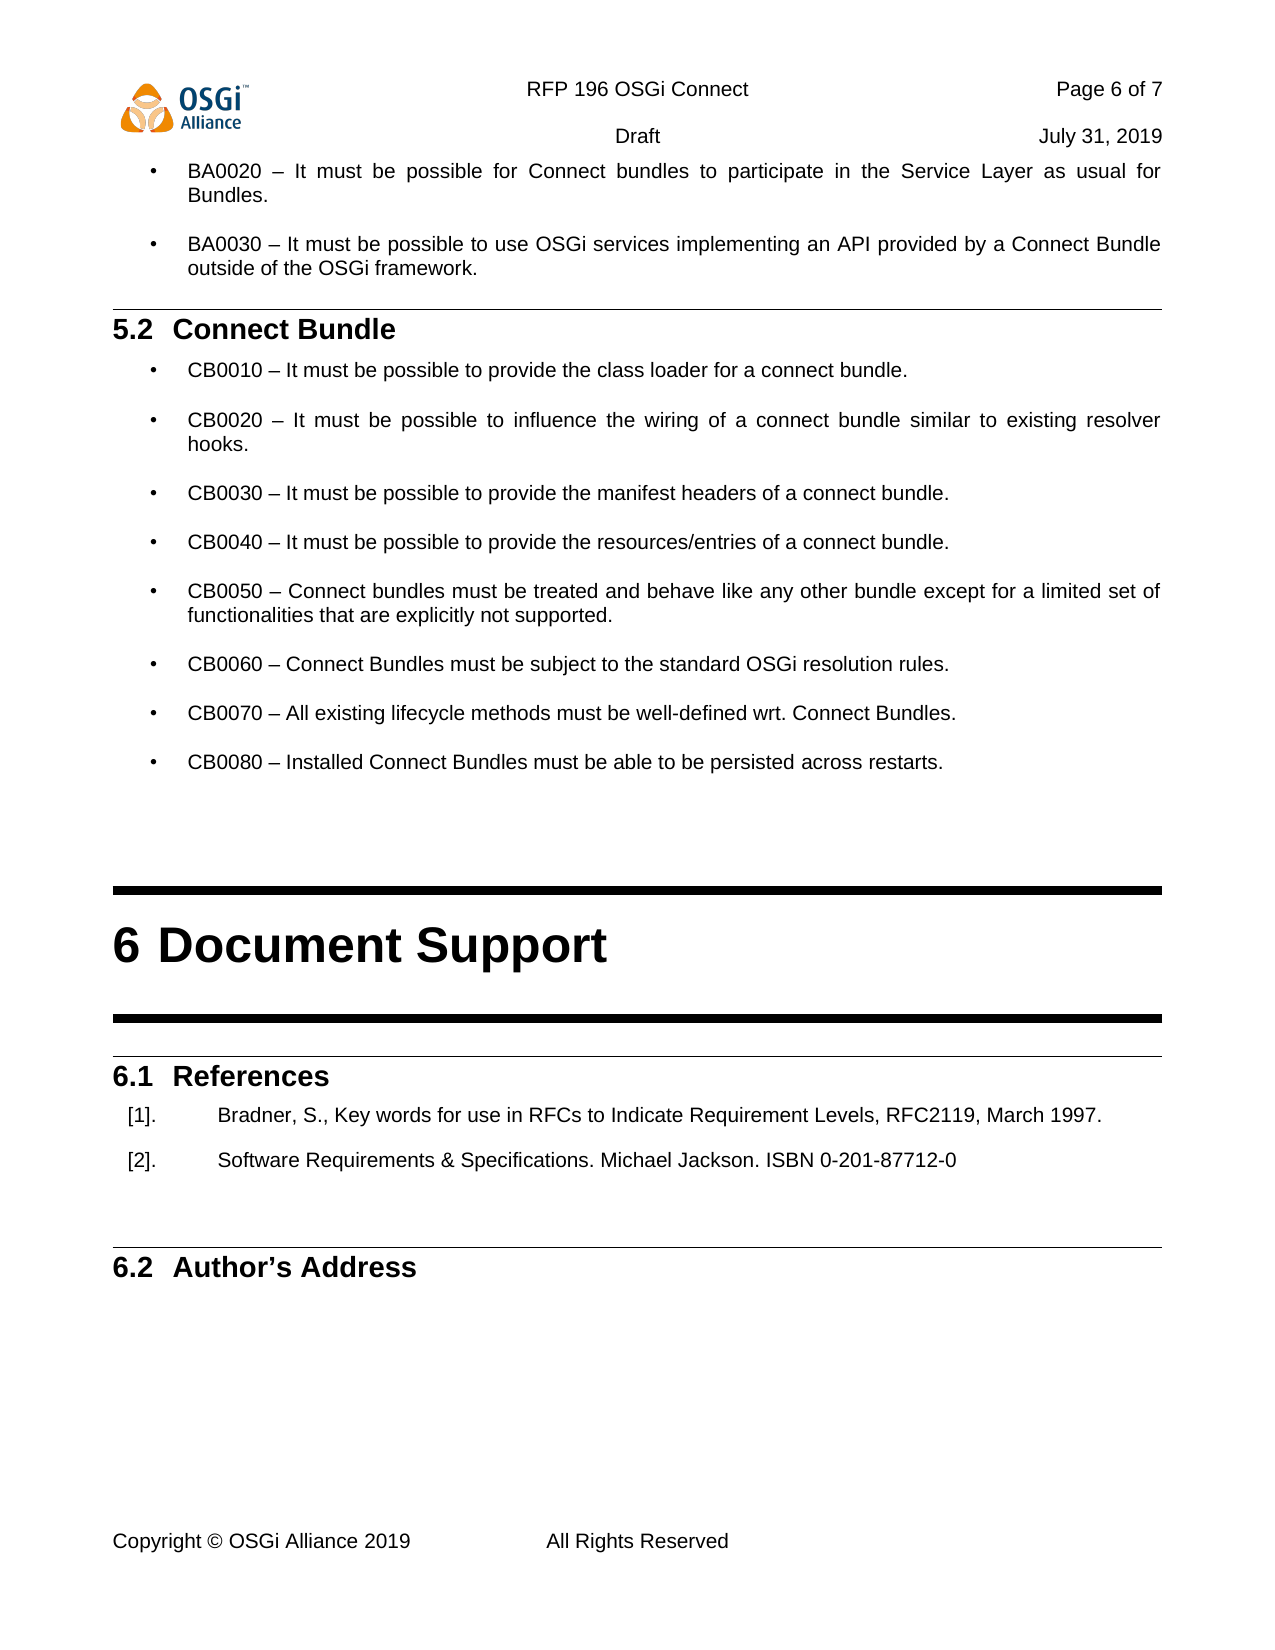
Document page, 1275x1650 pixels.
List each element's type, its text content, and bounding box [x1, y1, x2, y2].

list BA0030 – It must be possible to use OSGi services implementing an API provided by a Connect Bundle outside of the OSGi framework. [150, 232, 1162, 280]
list CB0080 – Installed Connect Bundles must be able to be persisted across restarts. [150, 750, 1162, 774]
subtitle Connect Bundle [112, 310, 1162, 346]
list CB0010 – It must be possible to provide the class loader for a connect bundle. [150, 358, 1162, 382]
subtitle Author’s Address [112, 1248, 1162, 1284]
list BA0020 – It must be possible for Connect bundles to participate in the Service Layer as usual for Bundles. [150, 159, 1162, 207]
list CB0070 – All existing lifecycle methods must be well-defined wrt. Connect Bundles. [150, 701, 1162, 725]
subtitle Document Support [112, 887, 1162, 1023]
list CB0050 – Connect bundles must be treated and behave like any other bundle except for a limited set of functionalities that are explicitly not supported. [150, 578, 1162, 627]
list CB0060 – Connect Bundles must be subject to the standard OSGi resolution rules. [150, 652, 1162, 676]
list CB0040 – It must be possible to provide the resources/entries of a connect bundle. [150, 529, 1162, 553]
subtitle References [112, 1057, 1162, 1093]
picture [113, 76, 257, 140]
list Bradner, S., Key words for use in RFCs to Indicate Requirement Levels, RFC2119, March 1997. [127, 1103, 1162, 1127]
list Software Requirements & Specifications. Michael Jackson. ISBN 0-201-87712-0 [127, 1148, 1162, 1172]
list CB0020 – It must be possible to influence the wiring of a connect bundle similar to existing resolver hooks. [150, 407, 1162, 455]
list CB0030 – It must be possible to provide the manifest headers of a connect bundle. [150, 480, 1162, 504]
